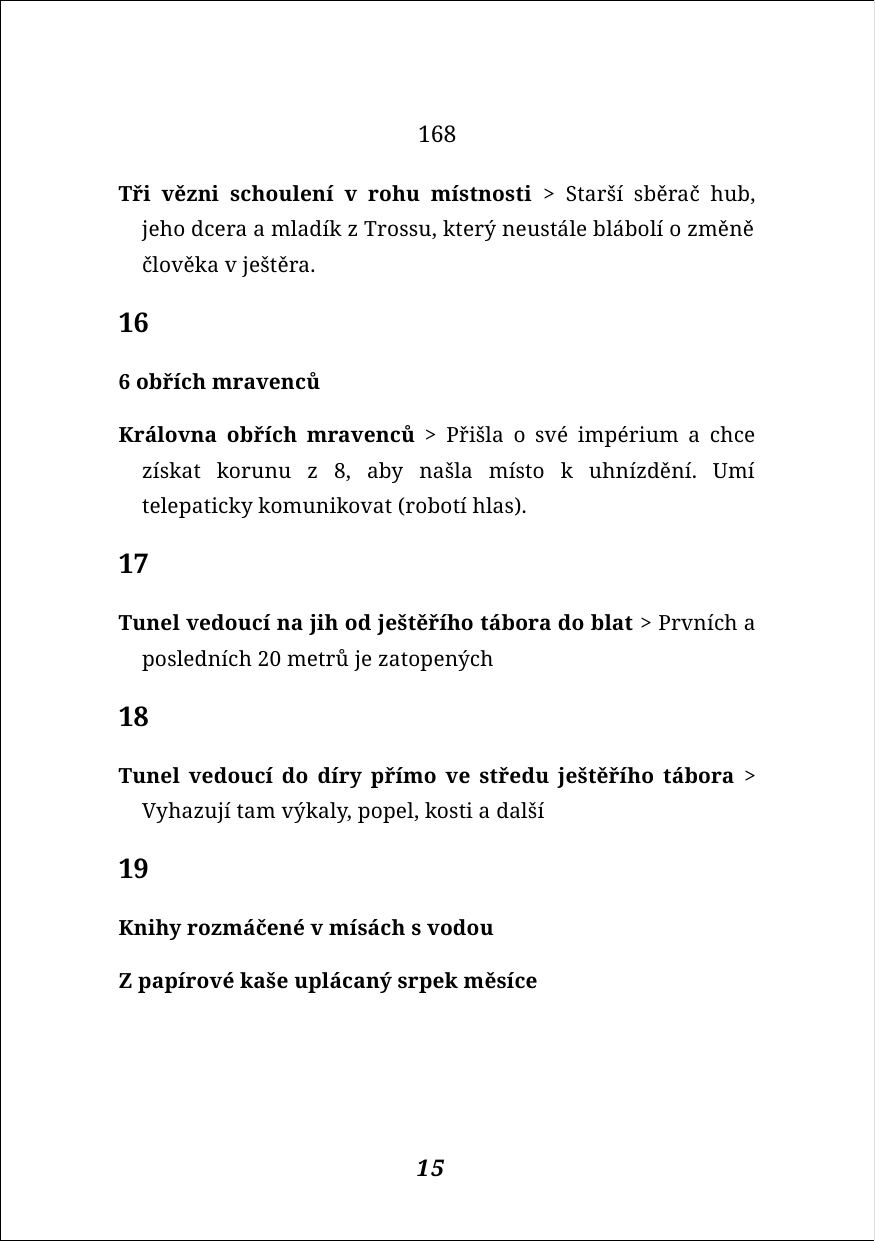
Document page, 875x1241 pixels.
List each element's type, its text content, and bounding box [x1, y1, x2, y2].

text Tři vězni schoulení v rohu místnosti > Starší sběrač hub, jeho dcera a mladík z Trossu, který neustále blábolí o změně člověka v ještěra. [118, 179, 756, 278]
text 16 [118, 303, 756, 340]
text Královna obřích mravenců > Přišla o své impérium a chce získat korunu z 8, aby našla místo k uhnízdění. Umí telepaticky komunikovat (robotí hlas). [118, 420, 756, 520]
text Z papírové kaše uplácaný srpek měsíce [118, 966, 756, 995]
text Tunel vedoucí do díry přímo ve středu ještěřího tábora > Vyhazují tam výkaly, popel, kosti a další [118, 761, 756, 825]
text 19 [118, 849, 756, 886]
text Knihy rozmáčené v mísách s vodou [118, 913, 756, 942]
text 6 obřích mravenců [118, 367, 756, 395]
text 17 [118, 544, 756, 581]
text 18 [118, 697, 756, 734]
text Tunel vedoucí na jih od ještěřího tábora do blat > Prvních a posledních 20 metrů je zatopených [118, 608, 756, 672]
